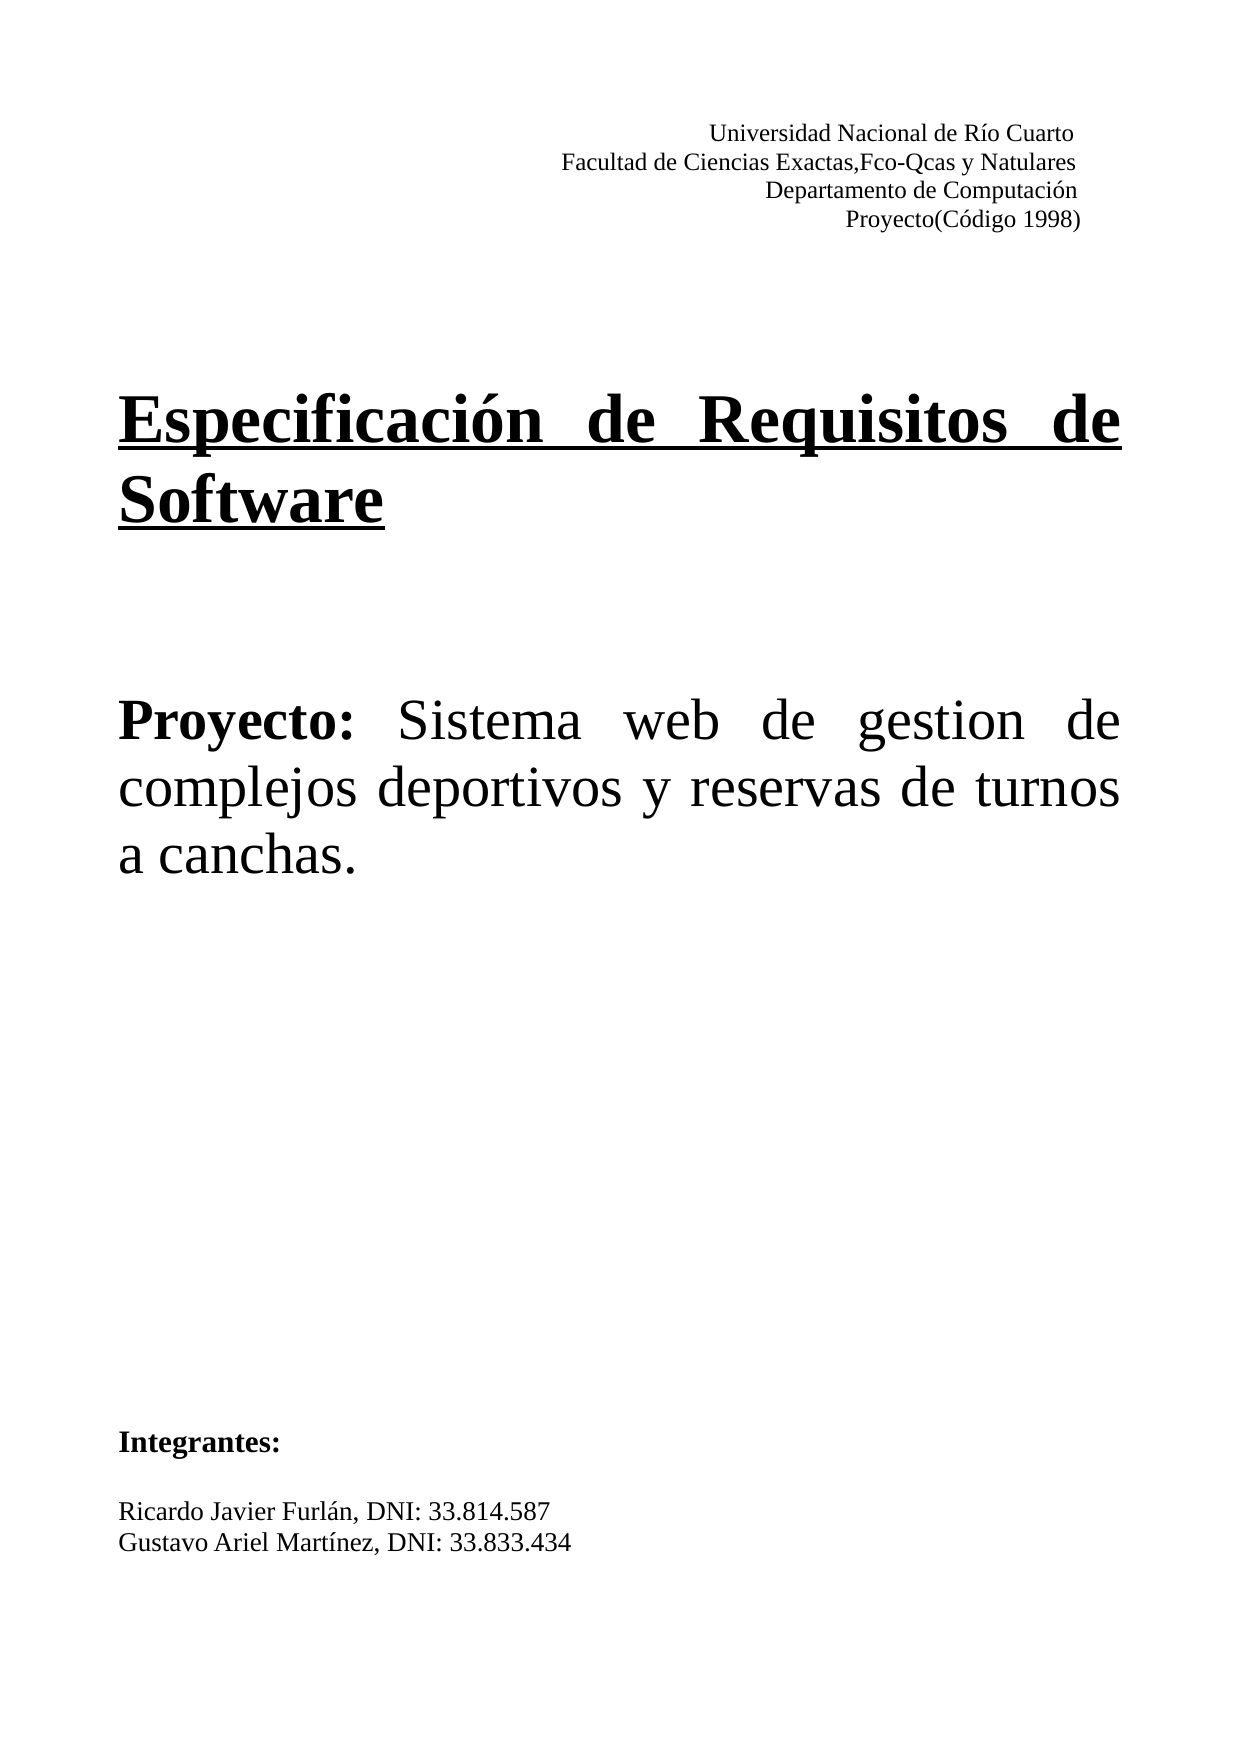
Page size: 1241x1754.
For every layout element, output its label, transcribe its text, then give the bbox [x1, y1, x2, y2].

text Universidad Nacional de Río Cuarto [118, 118, 1122, 147]
text Especificación de Requisitos de [118, 377, 1122, 446]
text Proyecto(Código 1998) [118, 204, 1122, 233]
text Facultad de Ciencias Exactas,Fco-Qcas y Natulares [118, 147, 1122, 176]
text Gustavo Ariel Martínez, DNI: 33.833.434 [118, 1526, 1122, 1557]
text Integrantes: [118, 1423, 1122, 1459]
text Software [118, 450, 1122, 537]
text Departamento de Computación [118, 176, 1122, 204]
text Proyecto: Sistema web de gestion de complejos deportivos y reservas de turnos a canchas. [118, 685, 1122, 886]
text Ricardo Javier Furlán, DNI: 33.814.587 [118, 1495, 1122, 1526]
